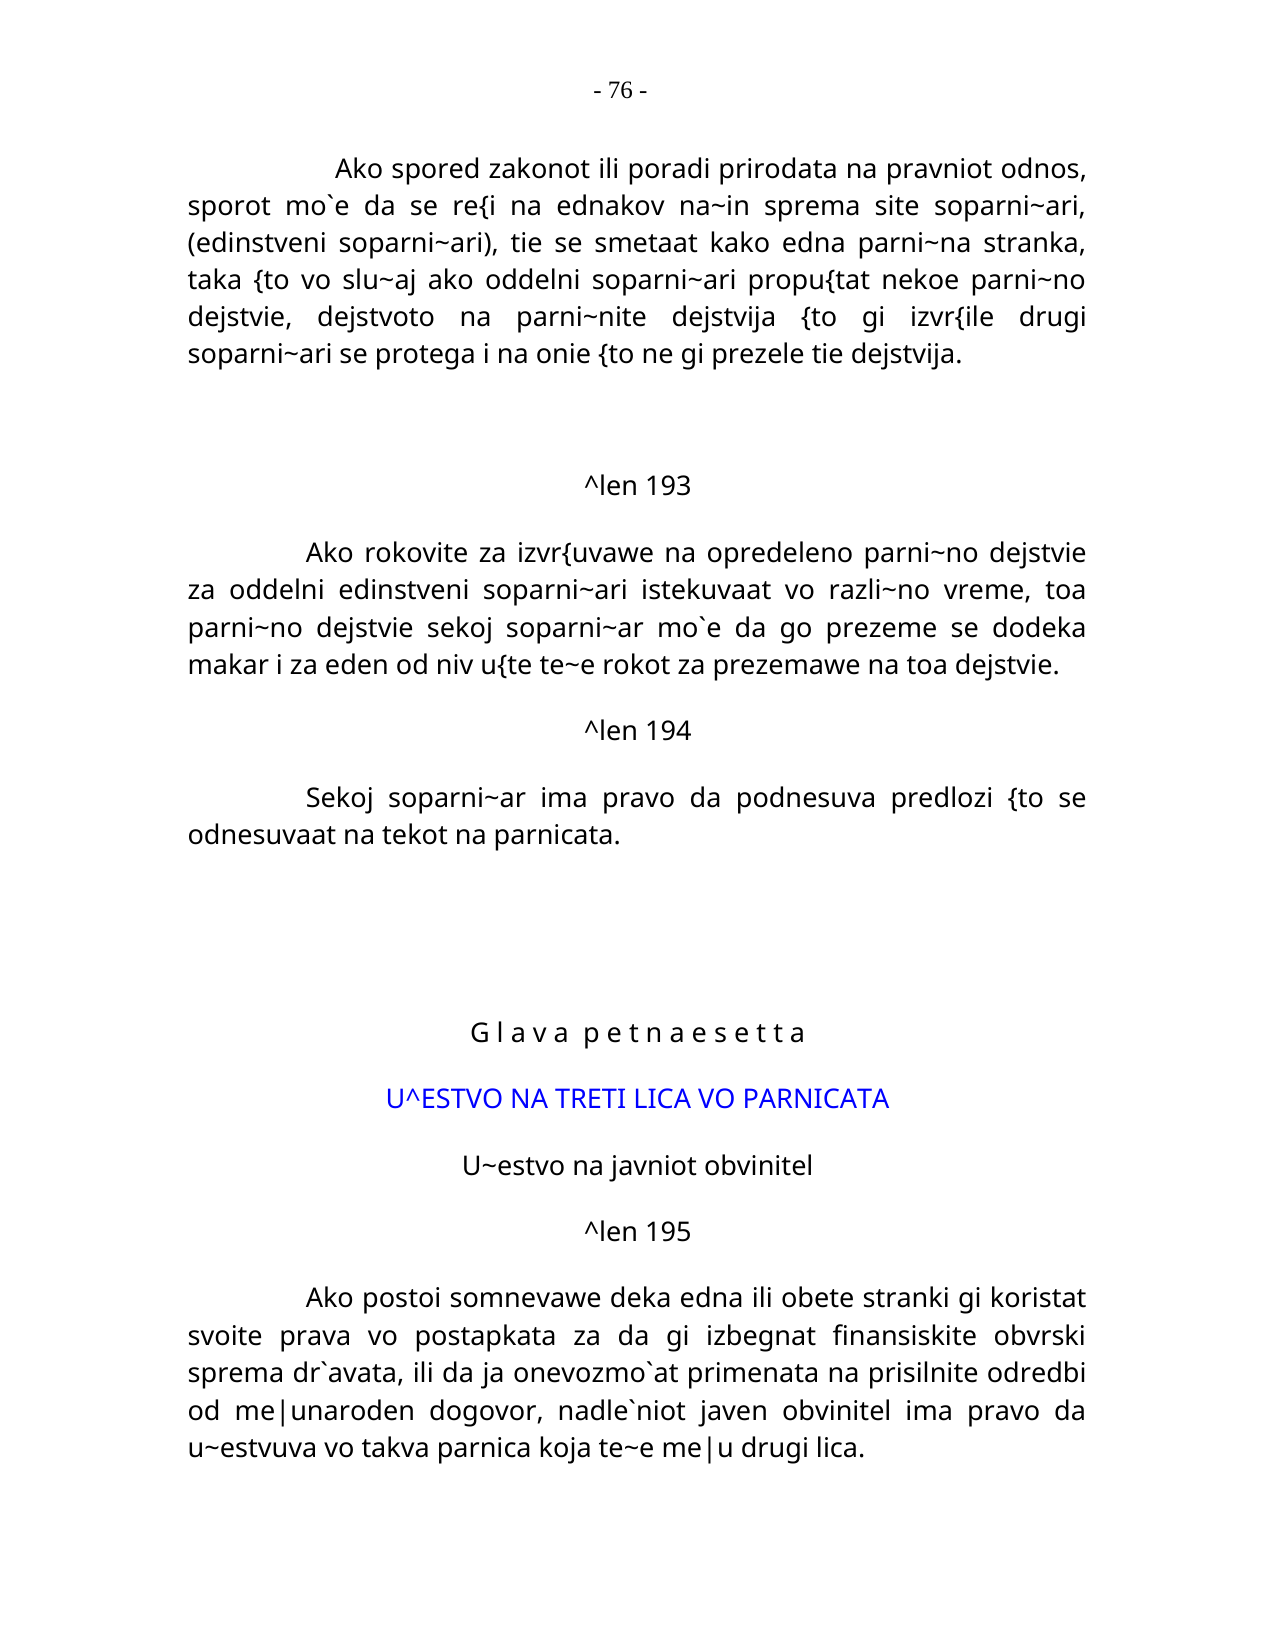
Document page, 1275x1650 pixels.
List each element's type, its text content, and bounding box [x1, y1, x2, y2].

text U~estvo na javniot obvinitel [187, 1146, 1087, 1183]
text U^ESTVO NA TRETI LICA VO PARNICATA [187, 1080, 1087, 1117]
text Ako postoi somnevawe deka edna ili obete stranki gi koristat svoite prava vo postapkata za da gi izbegnat finansiskite obvrski sprema dr`avata, ili da ja onevozmo`at primenata na prisilnite odredbi od me|unaroden dogovor, nadle`niot javen obvinitel ima pravo da u~estvuva vo takva parnica koja te~e me|u drugi lica. [187, 1278, 1087, 1466]
text G l a v a p e t n a e s e t t a [187, 1014, 1087, 1051]
text ^len 193 [187, 466, 1087, 503]
text Sekoj soparni~ar ima pravo da podnesuva predlozi {to se odnesuvaat na tekot na parnicata. [187, 778, 1087, 853]
text Ako rokovite za izvr{uvawe na opredeleno parni~no dejstvie za oddelni edinstveni soparni~ari istekuvaat vo razli~no vreme, toa parni~no dejstvie sekoj soparni~ar mo`e da go prezeme se dodeka makar i za eden od niv u{te te~e rokot za prezemawe na toa dejstvie. [187, 532, 1087, 682]
text ^len 195 [187, 1212, 1087, 1249]
text ^len 194 [187, 712, 1087, 748]
text Ako spored zakonot ili poradi prirodata na pravniot odnos, sporot mo`e da se re{i na ednakov na~in sprema site soparni~ari, (edinstveni soparni~ari), tie se smetaat kako edna parni~na stranka, taka {to vo slu~aj ako oddelni soparni~ari propu{tat nekoe parni~no dejstvie, dejstvoto na parni~nite dejstvija {to gi izvr{ile drugi soparni~ari se protega i na onie {to ne gi prezele tie dejstvija. [187, 150, 1087, 371]
